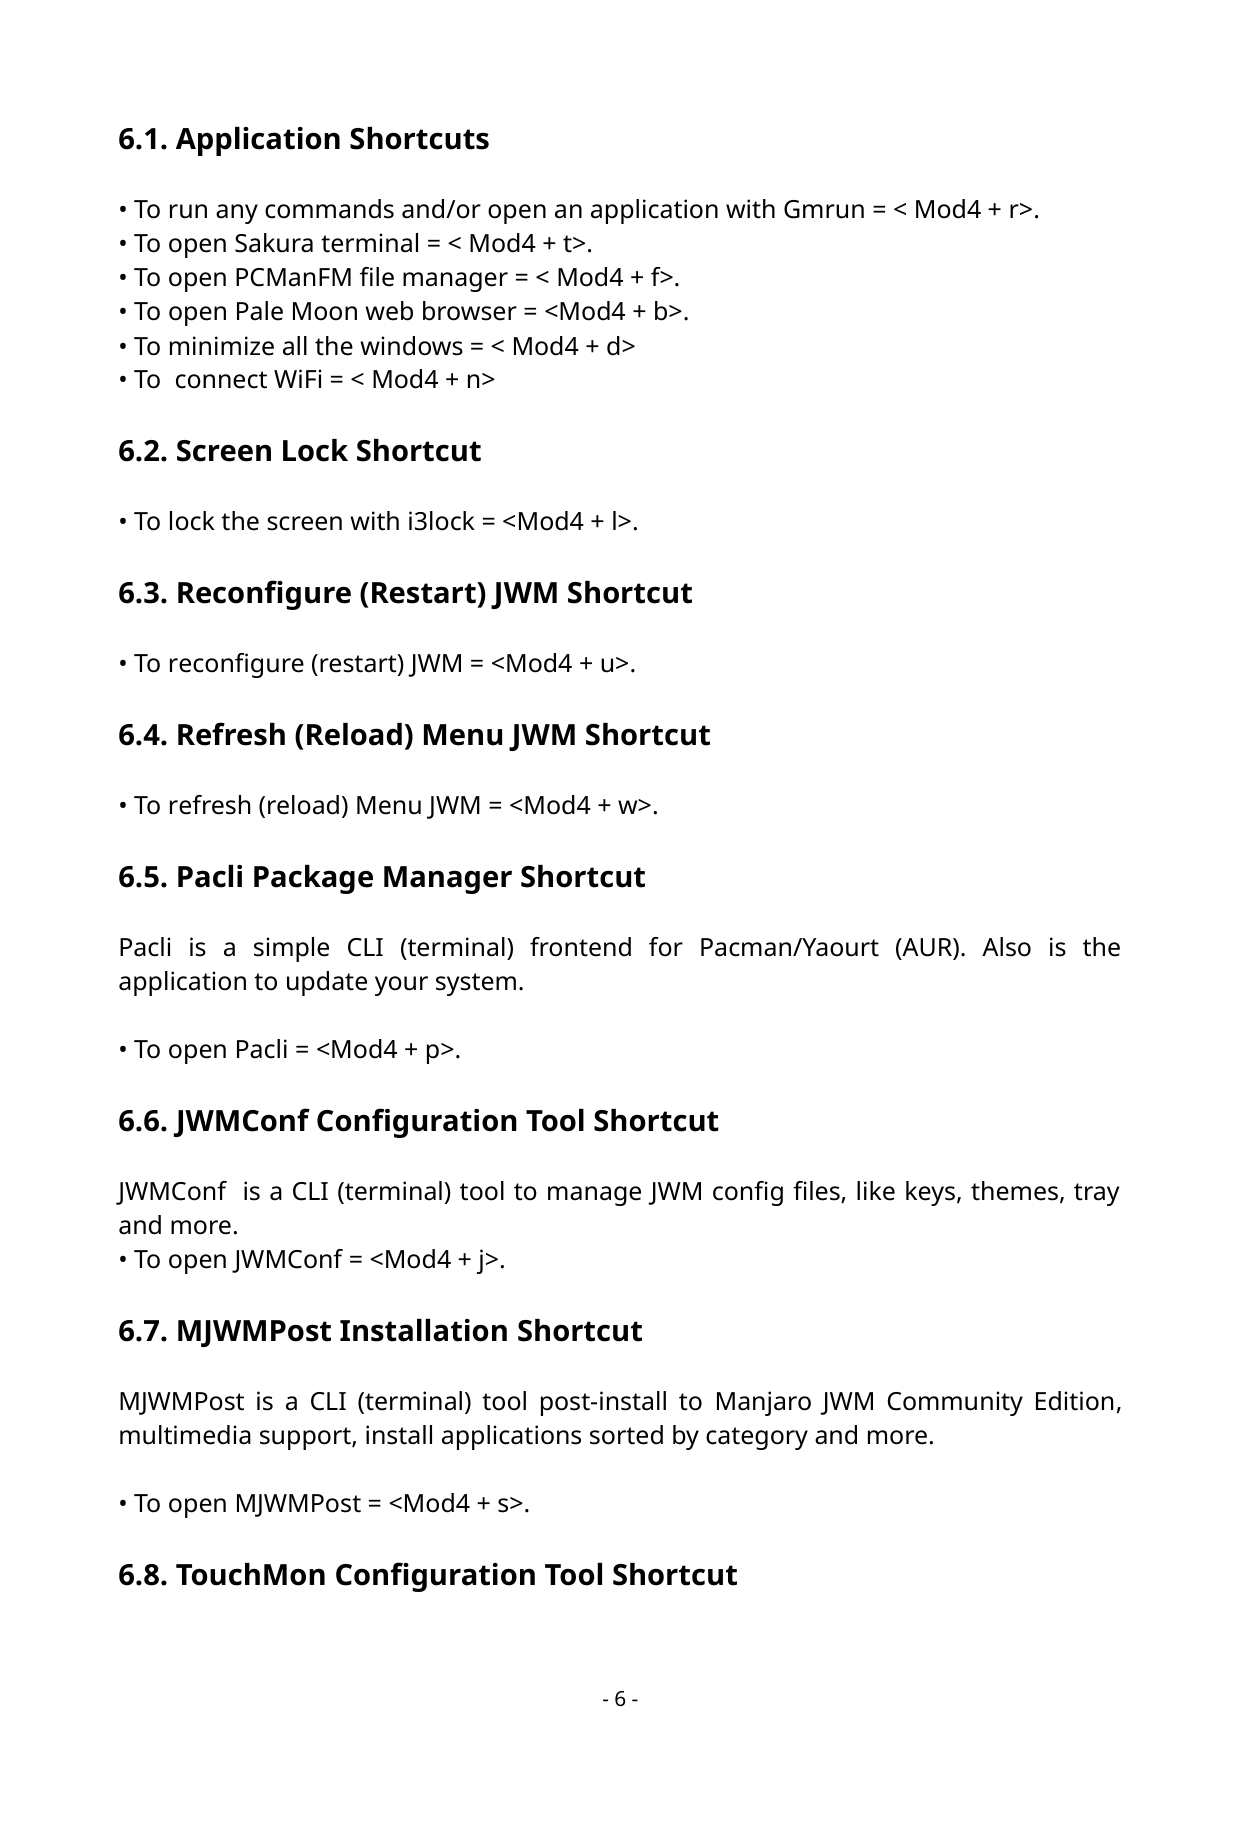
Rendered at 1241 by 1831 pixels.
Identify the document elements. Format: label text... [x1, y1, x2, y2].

text • To refresh (reload) Menu JWM = <Mod4 + w>. [118, 788, 1122, 822]
subtitle 6.3. Reconfigure (Restart) JWM Shortcut [118, 572, 1122, 612]
text • To open Pacli = <Mod4 + p>. [118, 1032, 1122, 1066]
text • To minimize all the windows = < Mod4 + d> [118, 328, 1122, 362]
text • To lock the screen with i3lock = <Mod4 + l>. [118, 504, 1122, 538]
text • To run any commands and/or open an application with Gmrun = < Mod4 + r>. [118, 192, 1122, 226]
text • To open Pale Moon web browser = <Mod4 + b>. [118, 294, 1122, 328]
subtitle 6.5. Pacli Package Manager Shortcut [118, 856, 1122, 896]
subtitle 6.8. TouchMon Configuration Tool Shortcut [118, 1554, 1122, 1594]
subtitle 6.6. JWMConf Configuration Tool Shortcut [118, 1100, 1122, 1140]
subtitle 6.2. Screen Lock Shortcut [118, 430, 1122, 470]
text • To open Sakura terminal = < Mod4 + t>. [118, 226, 1122, 260]
subtitle 6.4. Refresh (Reload) Menu JWM Shortcut [118, 714, 1122, 754]
text MJWMPost is a CLI (terminal) tool post-install to Manjaro JWM Community Edition, multimedia support, install applications sorted by category and more. [118, 1384, 1122, 1452]
text • To open MJWMPost = <Mod4 + s>. [118, 1486, 1122, 1520]
text • To reconfigure (restart) JWM = <Mod4 + u>. [118, 646, 1122, 680]
subtitle 6.1. Application Shortcuts [118, 118, 1122, 158]
text Pacli is a simple CLI (terminal) frontend for Pacman/Yaourt (AUR). Also is the application to update your system. [118, 930, 1122, 998]
text • To open PCManFM file manager = < Mod4 + f>. [118, 260, 1122, 294]
text • To connect WiFi = < Mod4 + n> [118, 362, 1122, 396]
text • To open JWMConf = <Mod4 + j>. [118, 1242, 1122, 1276]
text JWMConf is a CLI (terminal) tool to manage JWM config files, like keys, themes, tray and more. [118, 1174, 1122, 1242]
subtitle 6.7. MJWMPost Installation Shortcut [118, 1310, 1122, 1350]
